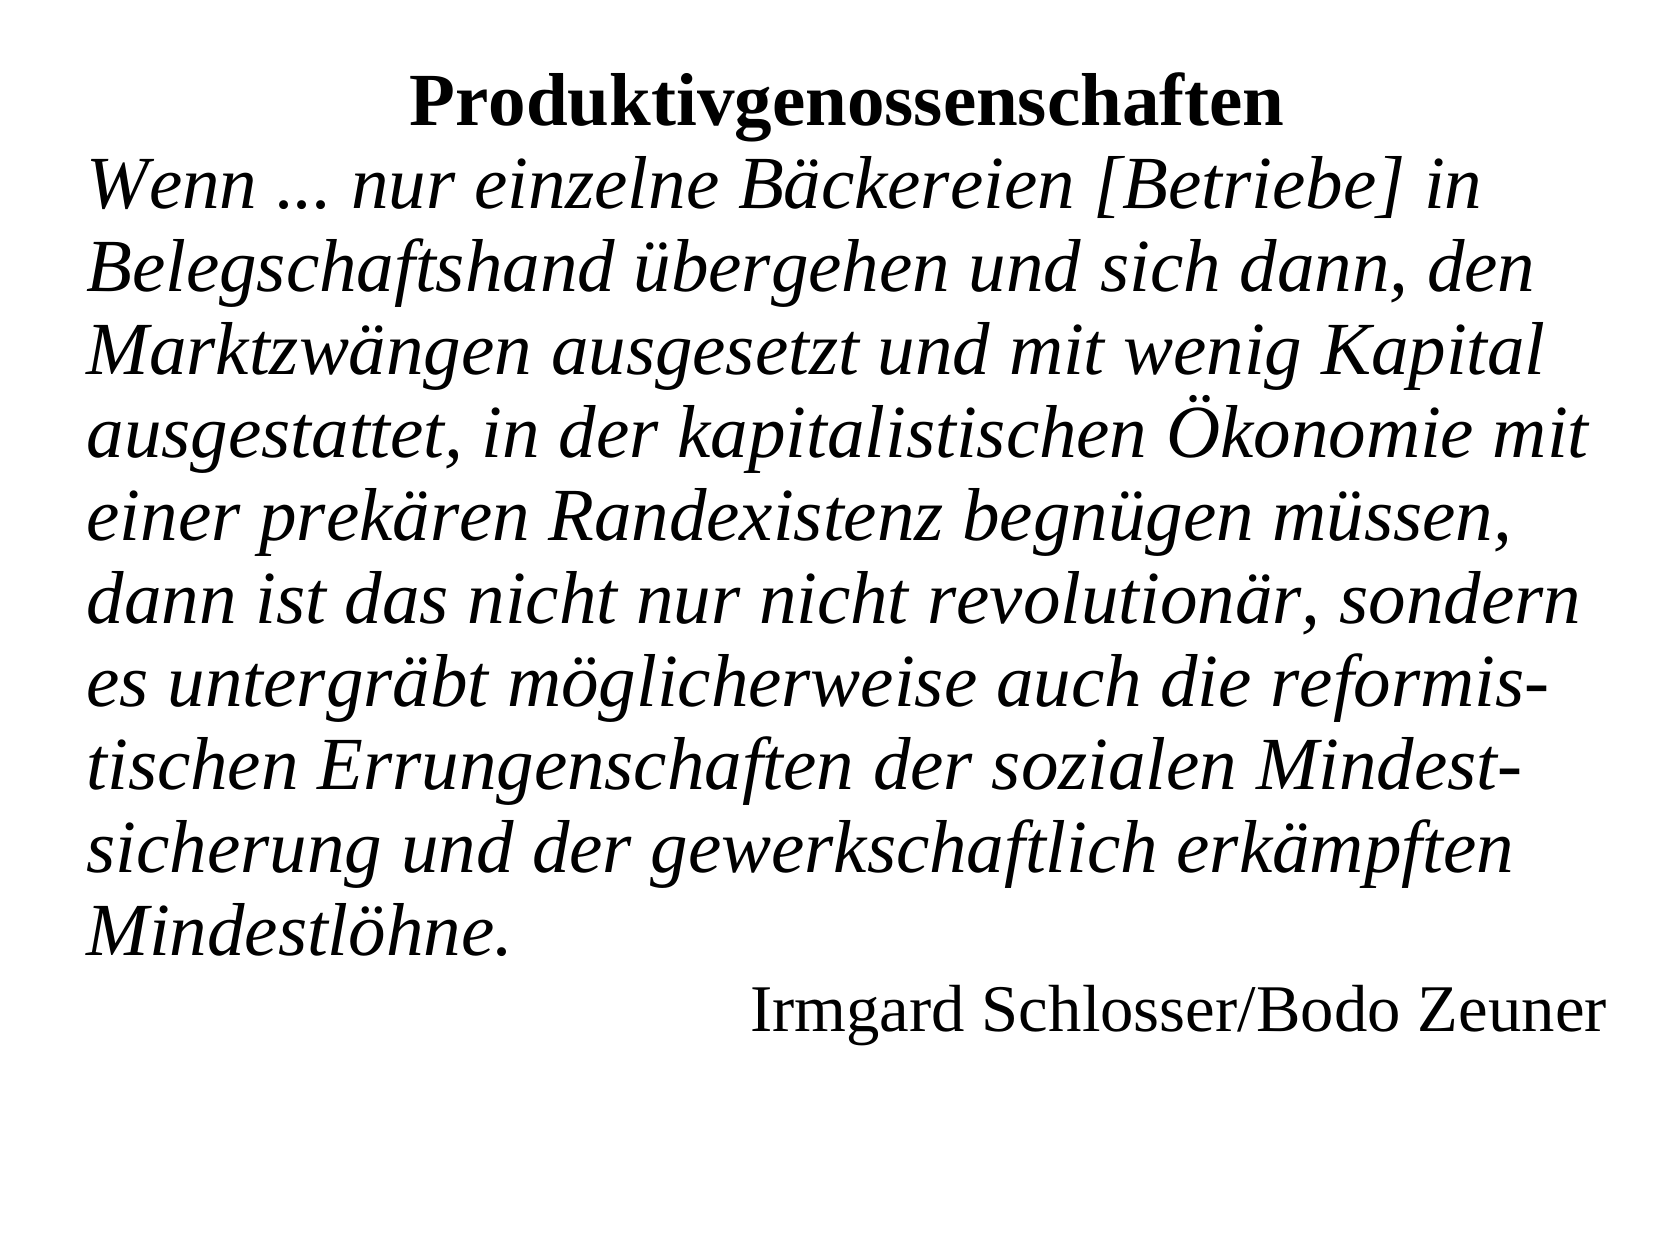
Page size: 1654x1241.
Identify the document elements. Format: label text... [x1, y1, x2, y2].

text_box Produktivgenossenschaften Wenn ... nur einzelne Bäckereien [Betriebe] in Belegschaftshand übergehen und sich dann, den Marktzwängen ausgesetzt und mit wenig Kapital ausgestattet, in der kapitalistischen Ökonomie mit einer prekären Randexistenz begnügen müssen, dann ist das nicht nur nicht revolutionär, sondern es untergräbt möglicherweise auch die reformis- tischen Errungenschaften der sozialen Mindest- sicherung und der gewerkschaftlich erkämpften Mindestlöhne. Irmgard Schlosser/Bodo Zeuner [86, 59, 1611, 1163]
